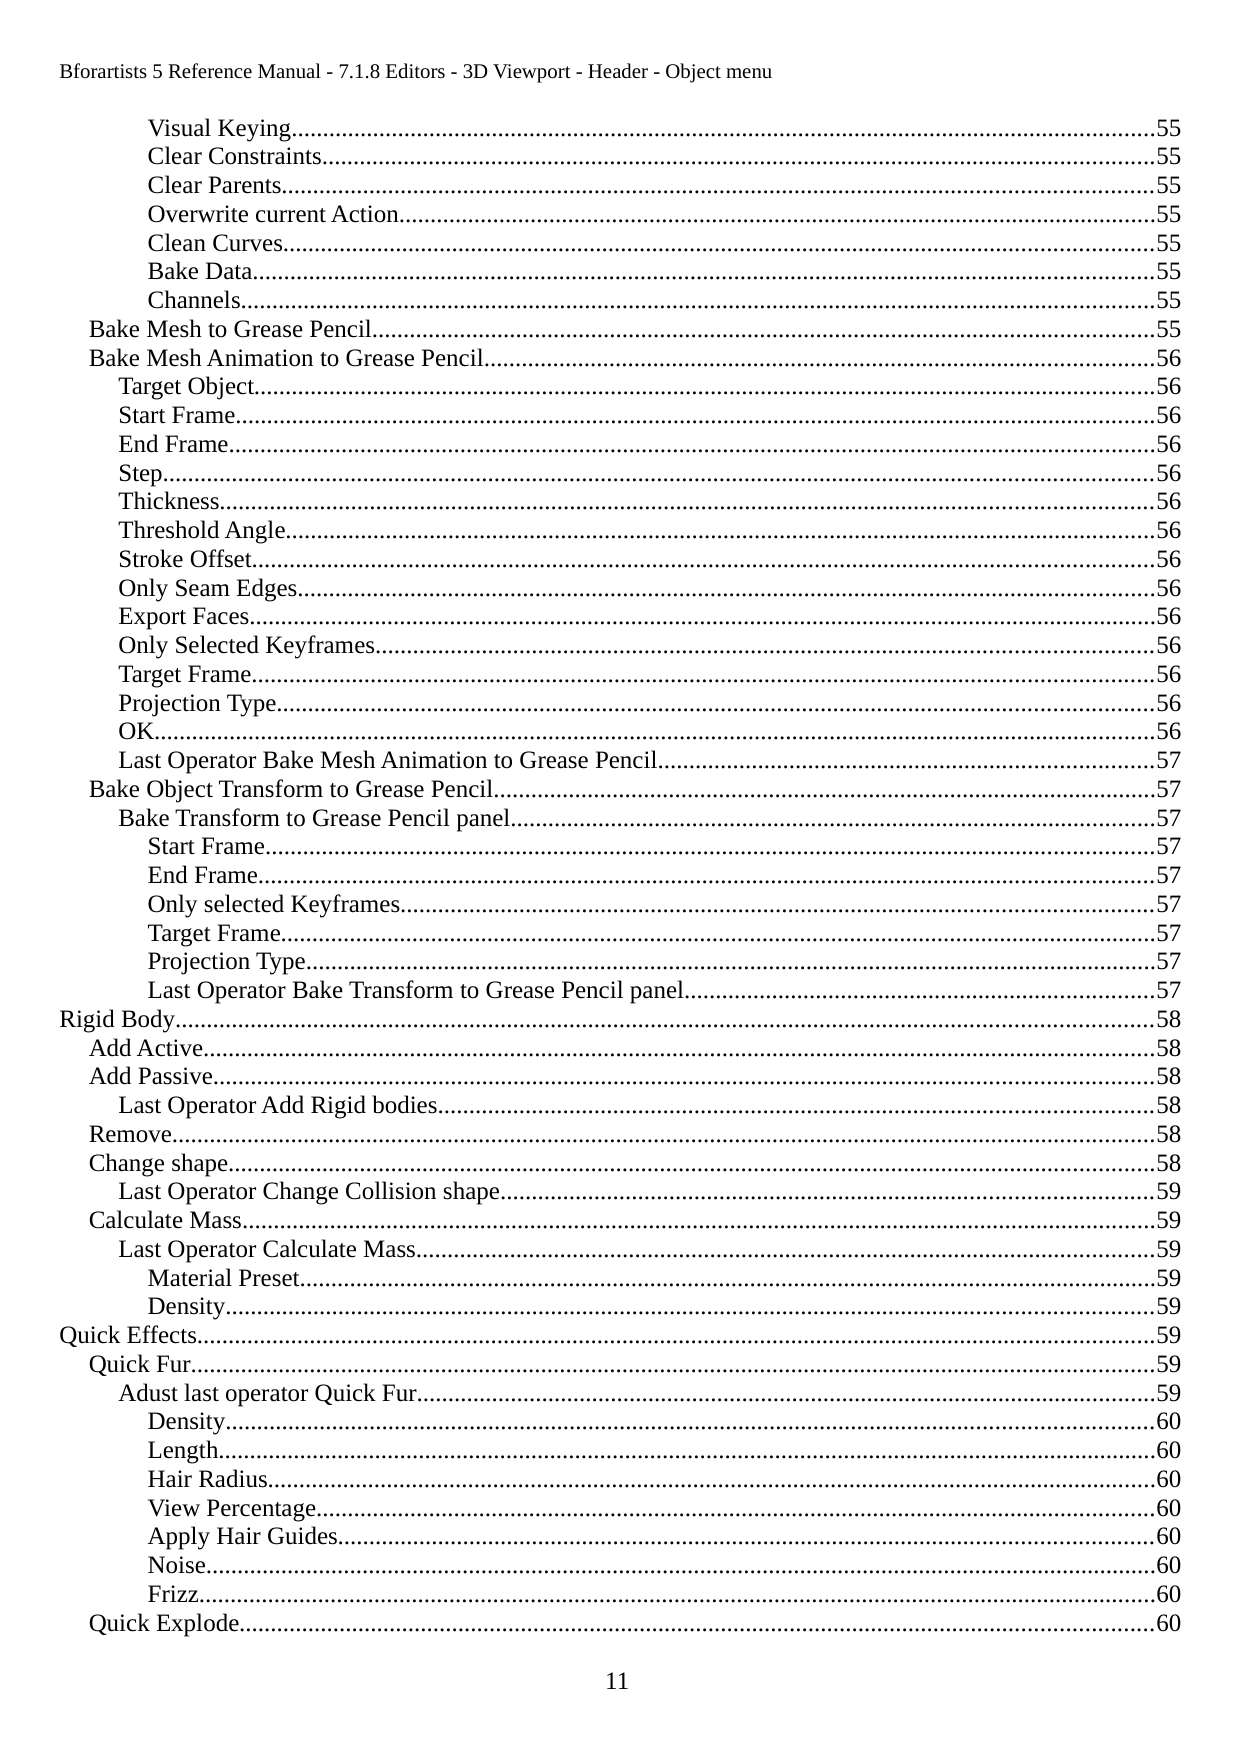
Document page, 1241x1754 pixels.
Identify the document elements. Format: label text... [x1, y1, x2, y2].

text Change shape 58 [88, 1148, 1181, 1176]
text Clean Curves 55 [147, 228, 1181, 256]
text Bake Data 55 [147, 256, 1181, 285]
text Export Faces 56 [118, 601, 1181, 630]
text Hair Radius 60 [147, 1464, 1181, 1493]
text Quick Fur 59 [88, 1349, 1181, 1378]
text Last Operator Change Collision shape 59 [118, 1176, 1181, 1205]
text Noise 60 [147, 1550, 1181, 1579]
text Thickness 56 [118, 486, 1181, 515]
text Clear Constraints 55 [147, 141, 1181, 170]
text Quick Effects 59 [59, 1320, 1181, 1349]
text Overwrite current Action 55 [147, 199, 1181, 228]
text Bake Mesh to Grease Pencil 55 [88, 314, 1181, 343]
text Last Operator Calculate Mass 59 [118, 1234, 1181, 1263]
text Target Frame 56 [118, 659, 1181, 688]
text Calculate Mass 59 [88, 1205, 1181, 1234]
text Only Selected Keyframes 56 [118, 630, 1181, 659]
text Threshold Angle 56 [118, 515, 1181, 544]
text Only selected Keyframes 57 [147, 889, 1181, 918]
text OK 56 [118, 716, 1181, 745]
text Frizz 60 [147, 1579, 1181, 1608]
text Projection Type 56 [118, 688, 1181, 716]
text Apply Hair Guides 60 [147, 1521, 1181, 1550]
text End Frame 57 [147, 860, 1181, 889]
text Last Operator Add Rigid bodies 58 [118, 1090, 1181, 1119]
text End Frame 56 [118, 429, 1181, 458]
text Target Object 56 [118, 371, 1181, 400]
text Only Seam Edges 56 [118, 573, 1181, 601]
text Channels 55 [147, 285, 1181, 314]
text Last Operator Bake Mesh Animation to Grease Pencil 57 [118, 745, 1181, 774]
text Quick Explode 60 [88, 1608, 1181, 1636]
text Projection Type 57 [147, 946, 1181, 975]
text Density 59 [147, 1291, 1181, 1320]
text Bake Transform to Grease Pencil panel 57 [118, 803, 1181, 831]
text Length 60 [147, 1435, 1181, 1464]
text View Percentage 60 [147, 1493, 1181, 1521]
text Last Operator Bake Transform to Grease Pencil panel 57 [147, 975, 1181, 1004]
text Stroke Offset 56 [118, 544, 1181, 573]
text Add Active 58 [88, 1033, 1181, 1061]
text Remove 58 [88, 1119, 1181, 1148]
text Material Preset 59 [147, 1263, 1181, 1291]
text Rigid Body 58 [59, 1004, 1181, 1033]
text Clear Parents 55 [147, 170, 1181, 199]
text Start Frame 56 [118, 400, 1181, 429]
text Add Passive 58 [88, 1061, 1181, 1090]
text Bake Mesh Animation to Grease Pencil 56 [88, 343, 1181, 371]
text Visual Keying 55 [147, 113, 1181, 141]
text Bake Object Transform to Grease Pencil 57 [88, 774, 1181, 803]
text Density 60 [147, 1406, 1181, 1435]
text Adust last operator Quick Fur 59 [118, 1378, 1181, 1406]
text Target Frame 57 [147, 918, 1181, 946]
text Step 56 [118, 458, 1181, 486]
text Start Frame 57 [147, 831, 1181, 860]
